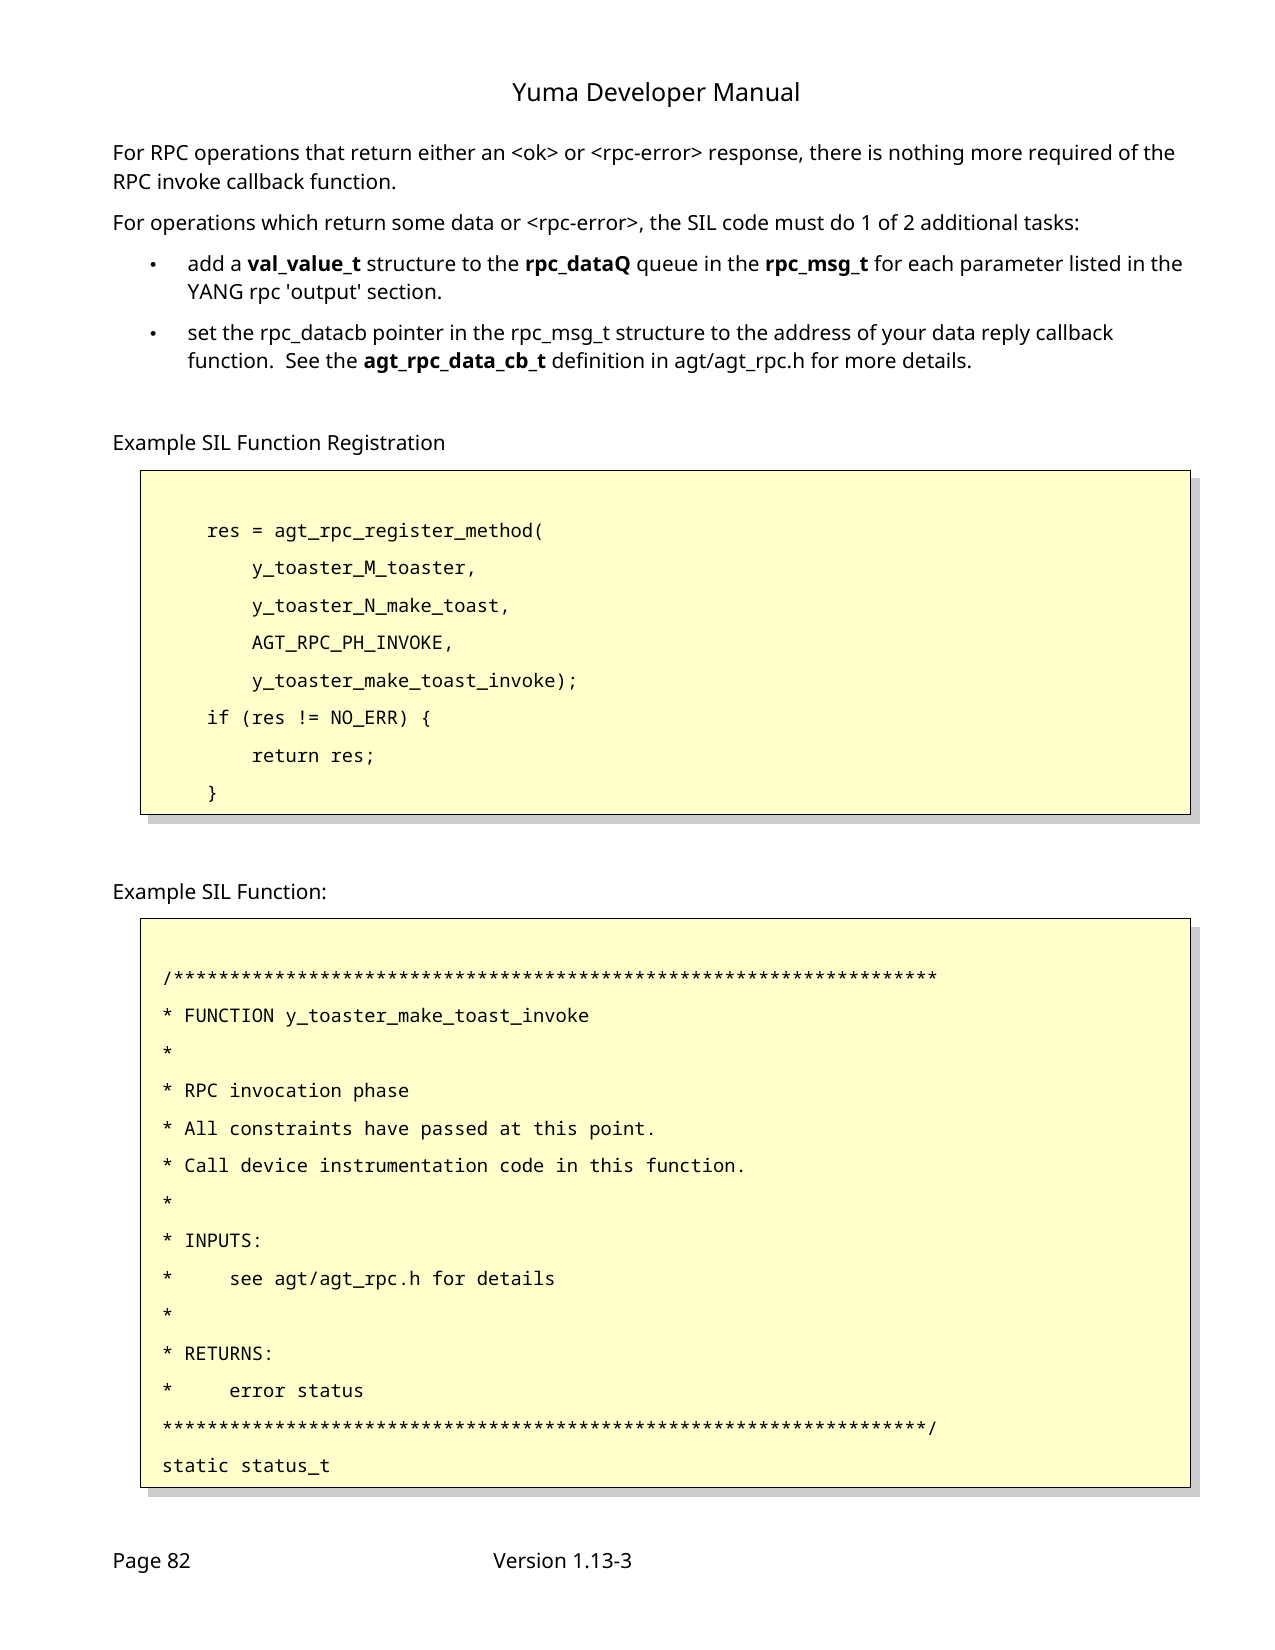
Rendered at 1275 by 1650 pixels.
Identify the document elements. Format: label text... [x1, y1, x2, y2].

text * see agt/agt_rpc.h for details [141, 1255, 1190, 1291]
text * INPUTS: [141, 1218, 1190, 1253]
text return res; [141, 732, 1190, 767]
text * [141, 1180, 1190, 1216]
text static status_t [141, 1443, 1190, 1487]
text * All constraints have passed at this point. [141, 1105, 1190, 1141]
text * Call device instrumentation code in this function. [141, 1143, 1190, 1178]
text res = agt_rpc_register_method( [141, 507, 1190, 542]
text ********************************************************************/ [141, 1405, 1190, 1441]
text y_toaster_N_make_toast, [141, 582, 1190, 617]
text For RPC operations that return either an <ok> or <rpc-error> response, there is nothing more required of the RPC invoke callback function. [112, 138, 1200, 195]
text * RETURNS: [141, 1330, 1190, 1366]
text Example SIL Function: [112, 877, 1200, 905]
text y_toaster_M_toaster, [141, 544, 1190, 580]
text Example SIL Function Registration [112, 428, 1200, 457]
text * [141, 1030, 1190, 1066]
text * error status [141, 1368, 1190, 1403]
text AGT_RPC_PH_INVOKE, [141, 619, 1190, 655]
text if (res != NO_ERR) { [141, 694, 1190, 730]
text * FUNCTION y_toaster_make_toast_invoke [141, 993, 1190, 1028]
text * RPC invocation phase [141, 1068, 1190, 1103]
text } [141, 769, 1190, 814]
text /******************************************************************** [141, 955, 1190, 991]
text y_toaster_make_toast_invoke); [141, 657, 1190, 692]
list set the rpc_datacb pointer in the rpc_msg_t structure to the address of your data reply callback function. See the agt_rpc_data_cb_t definition in agt/agt_rpc.h for more details. [150, 318, 1200, 375]
text * [141, 1293, 1190, 1328]
text For operations which return some data or <rpc-error>, the SIL code must do 1 of 2 additional tasks: [112, 208, 1200, 236]
list add a val_value_t structure to the rpc_dataQ queue in the rpc_msg_t for each parameter listed in the YANG rpc 'output' section. [150, 249, 1200, 306]
